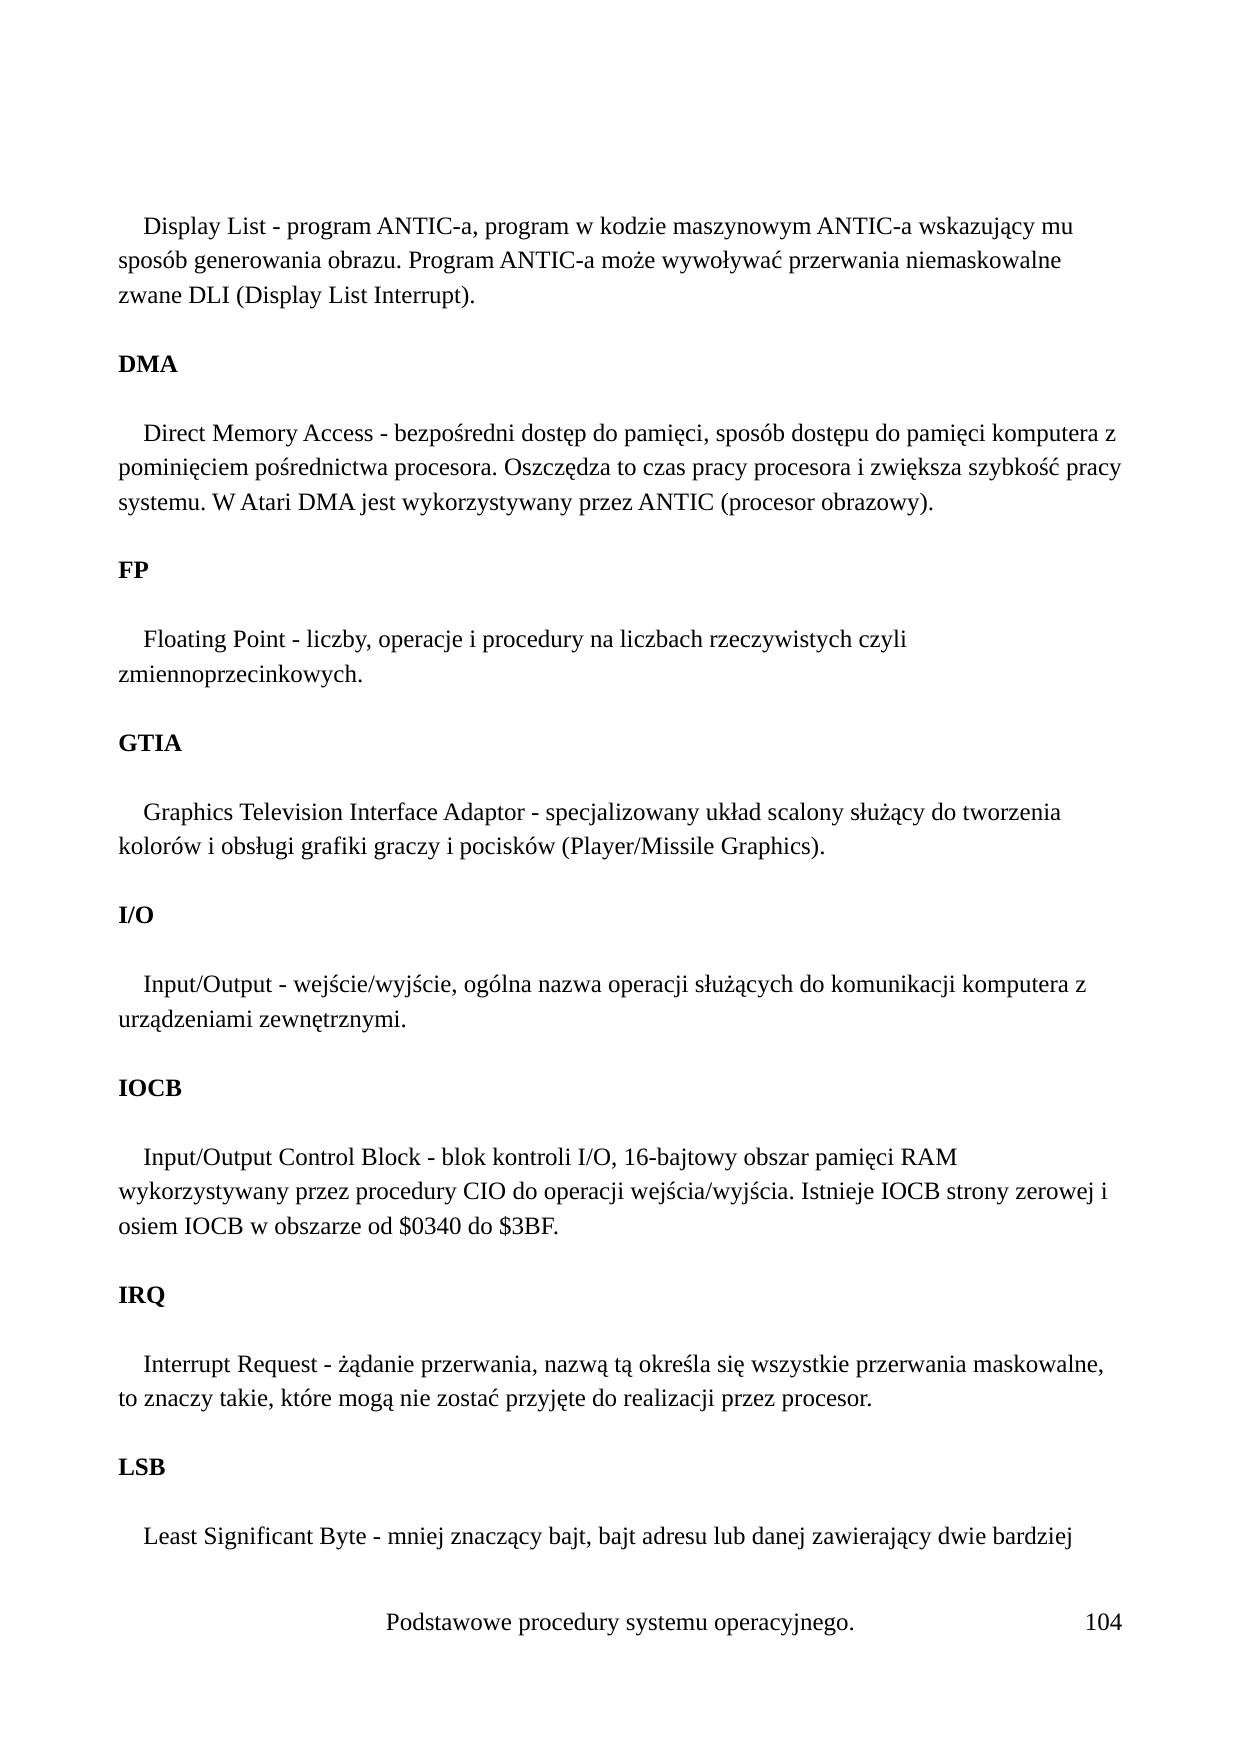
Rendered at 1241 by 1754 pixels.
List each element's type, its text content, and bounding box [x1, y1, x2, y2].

text Display List - program ANTIC-a, program w kodzie maszynowym ANTIC-a wskazujący mu sposób generowania obrazu. Program ANTIC-a może wywoływać przerwania niemaskowalne zwane DLI (Display List Interrupt). DMA Direct Memory Access - bezpośredni dostęp do pamięci, sposób dostępu do pamięci komputera z pominięciem pośrednictwa procesora. Oszczędza to czas pracy procesora i zwiększa szybkość pracy systemu. W Atari DMA jest wykorzystywany przez ANTIC (procesor obrazowy). FP Floating Point - liczby, operacje i procedury na liczbach rzeczywistych czyli zmiennoprzecinkowych. GTIA Graphics Television Interface Adaptor - specjalizowany układ scalony służący do tworzenia kolorów i obsługi grafiki graczy i pocisków (Player/Missile Graphics). I/O Input/Output - wejście/wyjście, ogólna nazwa operacji służących do komunikacji komputera z urządzeniami zewnętrznymi. IOCB Input/Output Control Block - blok kontroli I/O, 16-bajtowy obszar pamięci RAM wykorzystywany przez procedury CIO do operacji wejścia/wyjścia. Istnieje IOCB strony zerowej i osiem IOCB w obszarze od $0340 do $3BF. IRQ Interrupt Request - żądanie przerwania, nazwą tą określa się wszystkie przerwania maskowalne, to znaczy takie, które mogą nie zostać przyjęte do realizacji przez procesor. LSB Least Significant Byte - mniej znaczący bajt, bajt adresu lub danej zawierający dwie bardziej [118, 176, 1122, 1550]
